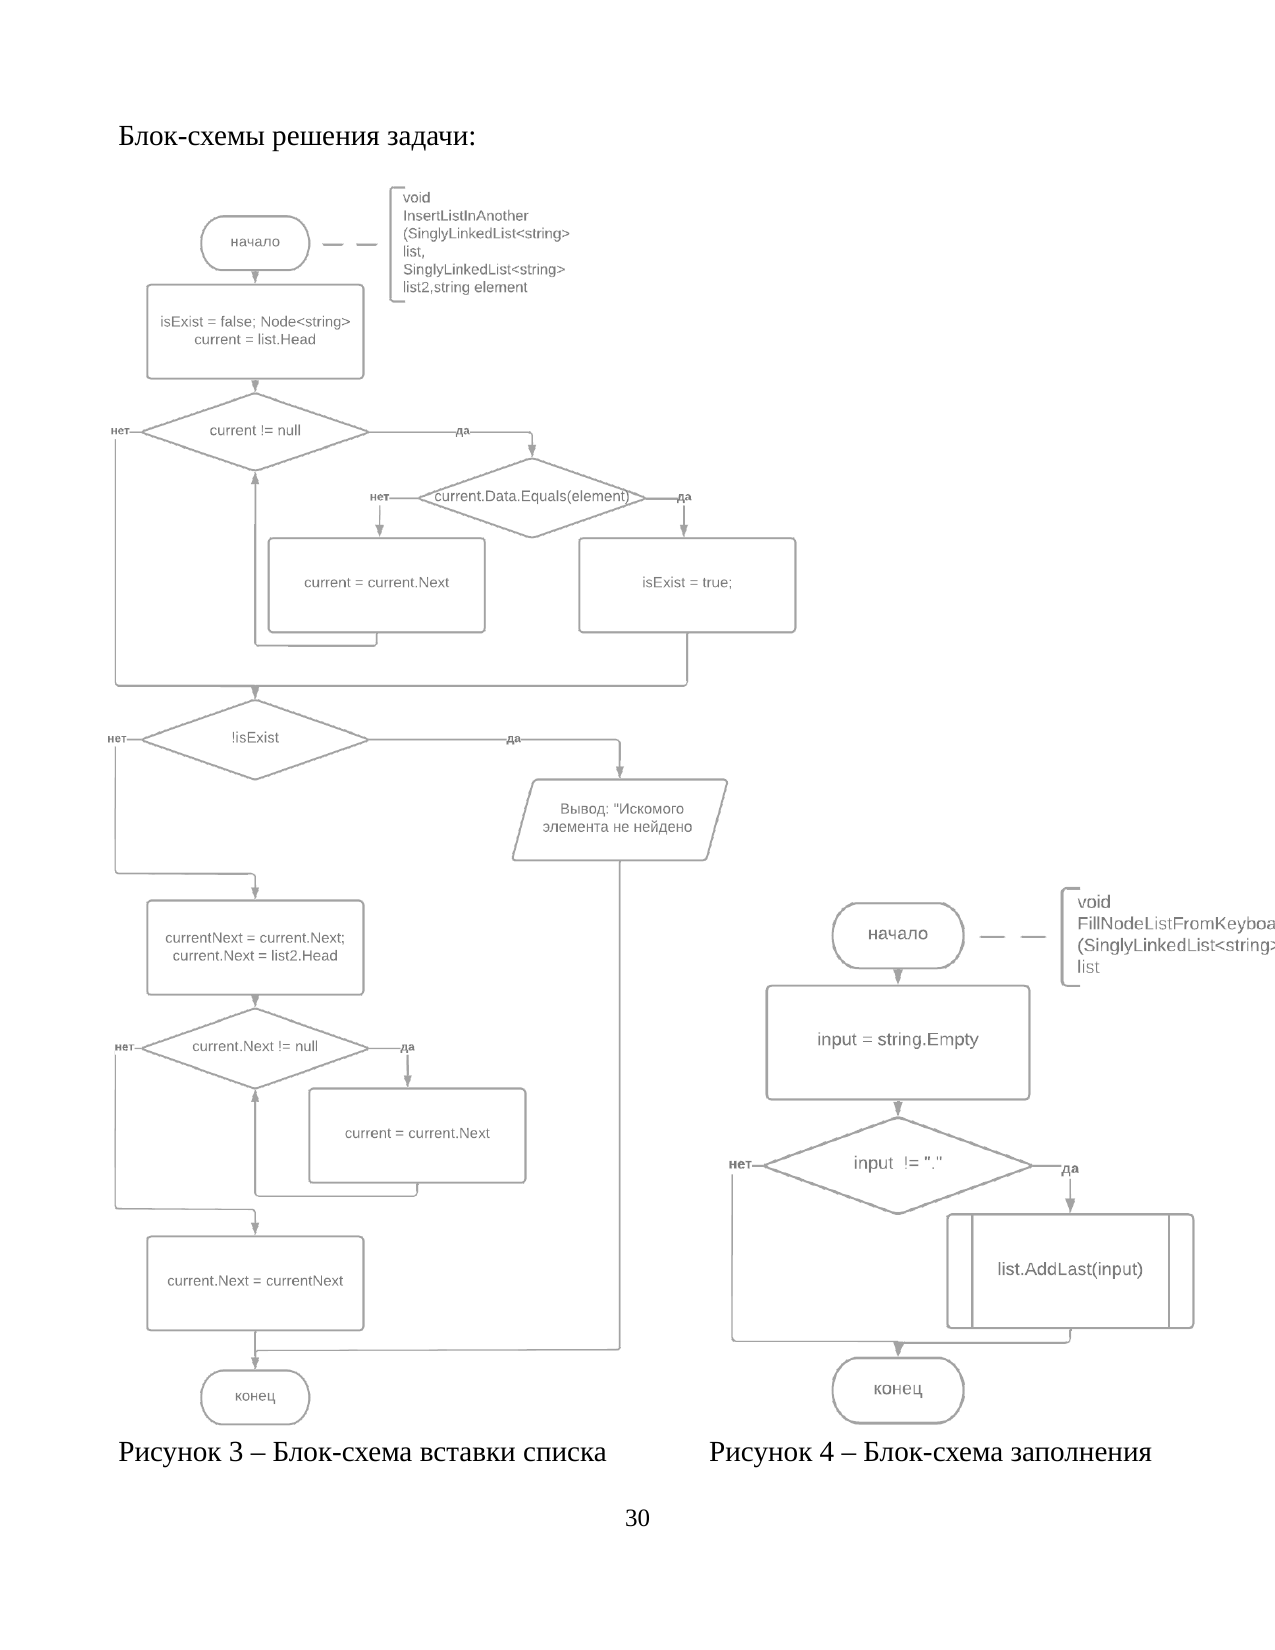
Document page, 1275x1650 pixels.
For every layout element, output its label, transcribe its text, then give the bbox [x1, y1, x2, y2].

text [118, 152, 1157, 855]
text Рисунок 3 – Блок-схема вставки списка Рисунок 4 – Блок-схема заполнения [118, 1435, 1157, 1468]
text Блок-схемы решения задачи: [118, 118, 1157, 152]
picture [80, 171, 1275, 1435]
